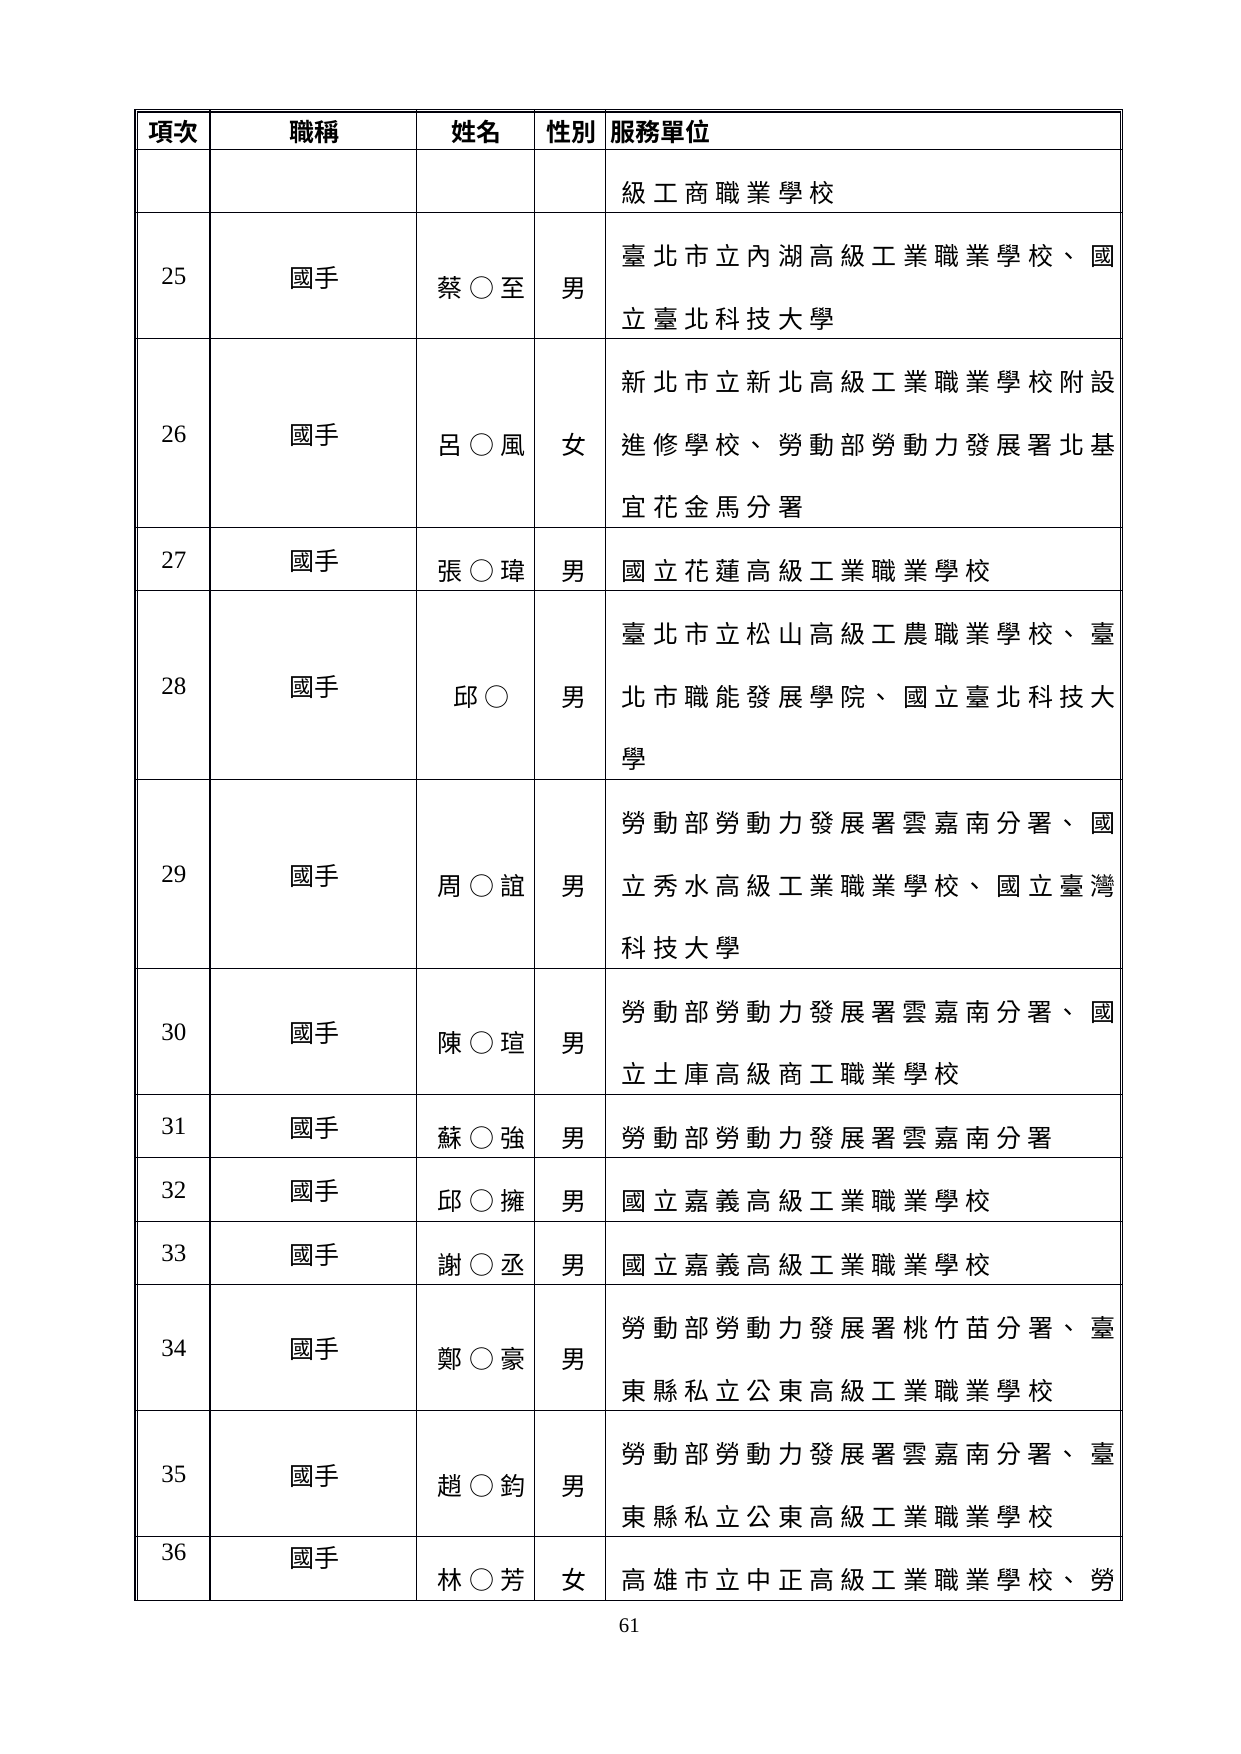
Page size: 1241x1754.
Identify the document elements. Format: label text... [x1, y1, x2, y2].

table_cell 周○誼 [417, 780, 534, 967]
table_header 性別 [535, 113, 605, 149]
table_cell 25 [138, 213, 209, 338]
table_cell 33 [138, 1222, 209, 1284]
table_cell 勞動部勞動力發展署雲嘉南分署、國立土庫高級商工職業學校 [606, 969, 1120, 1093]
table_cell 蔡○至 [417, 213, 534, 338]
table_cell 30 [138, 969, 209, 1093]
table_cell 國立嘉義高級工業職業學校 [606, 1158, 1120, 1221]
table_cell 國手 [211, 1411, 416, 1536]
table_cell 趙○鈞 [417, 1411, 534, 1536]
table_header 職稱 [211, 113, 416, 149]
table_cell 36 [138, 1537, 209, 1600]
table_cell 男 [535, 1411, 605, 1536]
table_cell [138, 150, 209, 212]
table_cell 臺北市立內湖高級工業職業學校、國立臺北科技大學 [606, 213, 1120, 338]
table_cell 35 [138, 1411, 209, 1536]
table_header 項次 [138, 113, 209, 149]
table_cell 26 [138, 339, 209, 527]
table_cell 男 [535, 213, 605, 338]
table_cell 邱○擁 [417, 1158, 534, 1221]
table_cell 勞動部勞動力發展署桃竹苗分署、臺東縣私立公東高級工業職業學校 [606, 1285, 1120, 1410]
table_cell 國手 [211, 591, 416, 779]
table_header 姓名 [417, 113, 534, 149]
table_cell 謝○丞 [417, 1222, 534, 1284]
table_cell 蘇○強 [417, 1095, 534, 1157]
table_cell 男 [535, 1222, 605, 1284]
table_cell 國手 [211, 1095, 416, 1157]
table_cell [417, 150, 534, 212]
table_cell 男 [535, 1158, 605, 1221]
table_cell 國立嘉義高級工業職業學校 [606, 1222, 1120, 1284]
table_cell 男 [535, 1285, 605, 1410]
table_cell 男 [535, 969, 605, 1093]
table_cell 級工商職業學校 [606, 150, 1120, 212]
table_cell 28 [138, 591, 209, 779]
table_cell 32 [138, 1158, 209, 1221]
table_cell 國手 [211, 1285, 416, 1410]
table_cell 張○瑋 [417, 528, 534, 590]
table_cell [211, 150, 416, 212]
table_cell 呂○風 [417, 339, 534, 527]
table_cell 國手 [211, 1537, 416, 1600]
table_cell 27 [138, 528, 209, 590]
table_cell 男 [535, 780, 605, 967]
table_cell 國手 [211, 780, 416, 967]
table_cell 女 [535, 1537, 605, 1600]
table_cell 鄭○豪 [417, 1285, 534, 1410]
table_cell 國手 [211, 1158, 416, 1221]
table_cell 男 [535, 528, 605, 590]
table_cell 男 [535, 1095, 605, 1157]
table_cell 勞動部勞動力發展署雲嘉南分署 [606, 1095, 1120, 1157]
table_cell 邱○ [417, 591, 534, 779]
table_cell 國手 [211, 969, 416, 1093]
table_cell 勞動部勞動力發展署雲嘉南分署、臺東縣私立公東高級工業職業學校 [606, 1411, 1120, 1536]
table_cell 31 [138, 1095, 209, 1157]
table_cell 國手 [211, 213, 416, 338]
table_cell 高雄市立中正高級工業職業學校、勞 [606, 1537, 1120, 1600]
table_cell 男 [535, 591, 605, 779]
table_cell 國手 [211, 339, 416, 527]
table_cell 29 [138, 780, 209, 967]
table_cell 國手 [211, 528, 416, 590]
table_cell 國手 [211, 1222, 416, 1284]
table_cell 陳○瑄 [417, 969, 534, 1093]
table_cell 女 [535, 339, 605, 527]
table_cell 34 [138, 1285, 209, 1410]
table_cell 新北市立新北高級工業職業學校附設進修學校、勞動部勞動力發展署北基宜花金馬分署 [606, 339, 1120, 527]
table_header 服務單位 [606, 113, 1120, 149]
table_cell [535, 150, 605, 212]
table_cell 臺北市立松山高級工農職業學校、臺北市職能發展學院、國立臺北科技大學 [606, 591, 1120, 779]
table_cell 林○芳 [417, 1537, 534, 1600]
table_cell 國立花蓮高級工業職業學校 [606, 528, 1120, 590]
table_cell 勞動部勞動力發展署雲嘉南分署、國立秀水高級工業職業學校、國立臺灣科技大學 [606, 780, 1120, 967]
